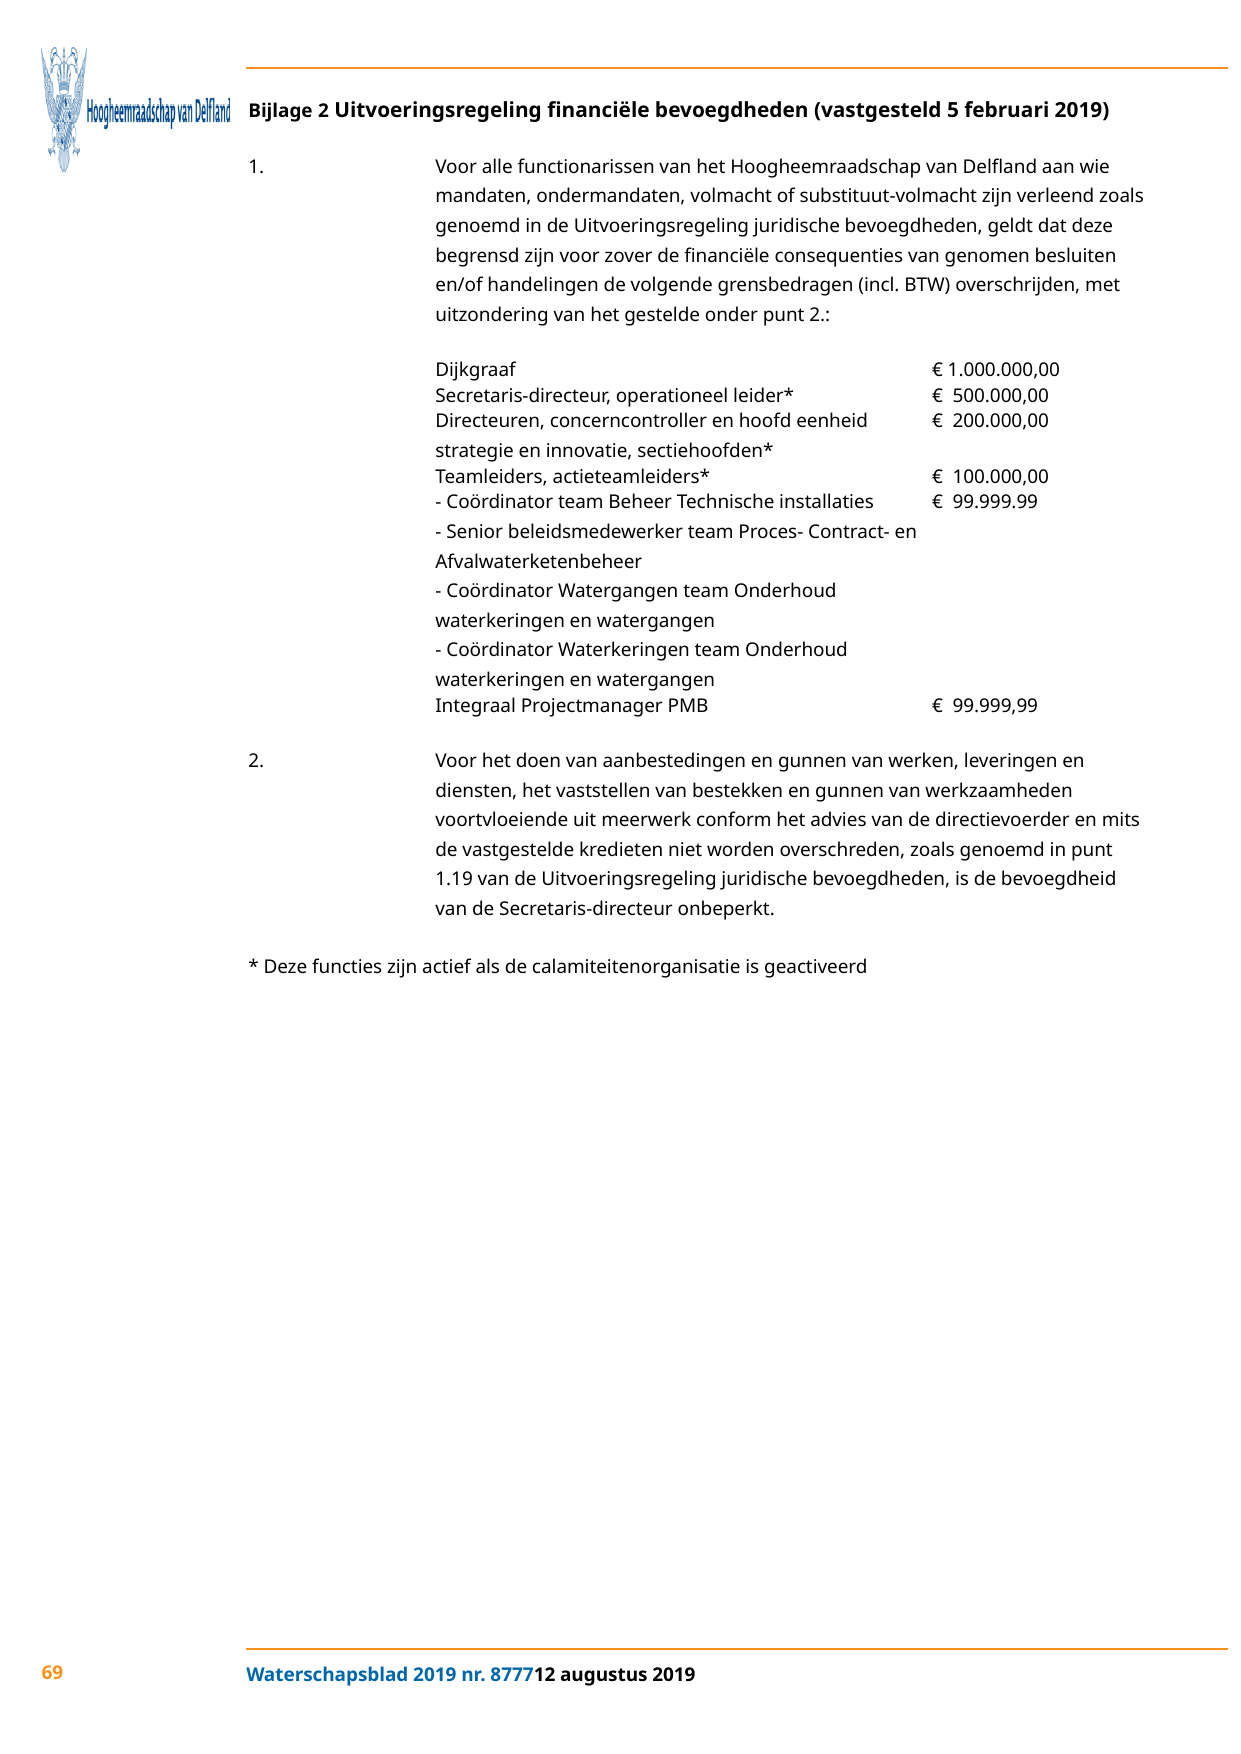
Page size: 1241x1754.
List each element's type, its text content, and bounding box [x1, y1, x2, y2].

table_cell [248, 382, 435, 408]
table_cell Dijkgraaf [435, 356, 932, 382]
table_cell € 99.999,99 [932, 692, 1152, 718]
table_cell 2. [248, 718, 435, 951]
table_cell [248, 408, 435, 463]
table_cell Secretaris-directeur, operationeel leider* [435, 382, 932, 408]
table_cell € 500.000,00 [932, 382, 1152, 408]
table_cell Directeuren, concerncontroller en hoofd eenheid strategie en innovatie, sectiehoofden* [435, 408, 932, 463]
table_cell € 99.999.99 [932, 489, 1152, 692]
text * Deze functies zijn actief als de calamiteitenorganisatie is geactiveerd [248, 954, 1152, 979]
table_header Voor alle functionarissen van het Hoogheemraadschap van Delfland aan wie mandaten, ondermandaten, volmacht of substituut-volmacht zijn verleend zoals genoemd in de Uitvoeringsregeling juridische bevoegdheden, geldt dat deze begrensd zijn voor zover de financiële consequenties van genomen besluiten en/of handelingen de volgende grensbedragen (incl. BTW) overschrijden, met uitzondering van het gestelde onder punt 2.: [435, 124, 1152, 356]
table_cell - Coördinator team Beheer Technische installaties - Senior beleidsmedewerker team Proces- Contract- en Afvalwaterketenbeheer - Coördinator Watergangen team Onderhoud waterkeringen en watergangen - Coördinator Waterkeringen team Onderhoud waterkeringen en watergangen [435, 489, 932, 692]
table_cell [248, 692, 435, 718]
table_cell [248, 489, 435, 692]
table_cell Teamleiders, actieteamleiders* [435, 463, 932, 489]
table_cell Voor het doen van aanbestedingen en gunnen van werken, leveringen en diensten, het vaststellen van bestekken en gunnen van werkzaamheden voortvloeiende uit meerwerk conform het advies van de directievoerder en mits de vastgestelde kredieten niet worden overschreden, zoals genoemd in punt 1.19 van de Uitvoeringsregeling juridische bevoegdheden, is de bevoegdheid van de Secretaris-directeur onbeperkt. [435, 718, 1152, 951]
picture [41, 47, 231, 172]
table_cell € 200.000,00 [932, 408, 1152, 463]
table_cell Integraal Projectmanager PMB [435, 692, 932, 718]
table_cell € 1.000.000,00 [932, 356, 1152, 382]
table_cell [248, 463, 435, 489]
table_cell € 100.000,00 [932, 463, 1152, 489]
table_cell [248, 356, 435, 382]
text Bijlage 2 Uitvoeringsregeling financiële bevoegdheden (vastgesteld 5 februari 2019) [248, 95, 1152, 123]
table_header 1. [248, 124, 435, 356]
